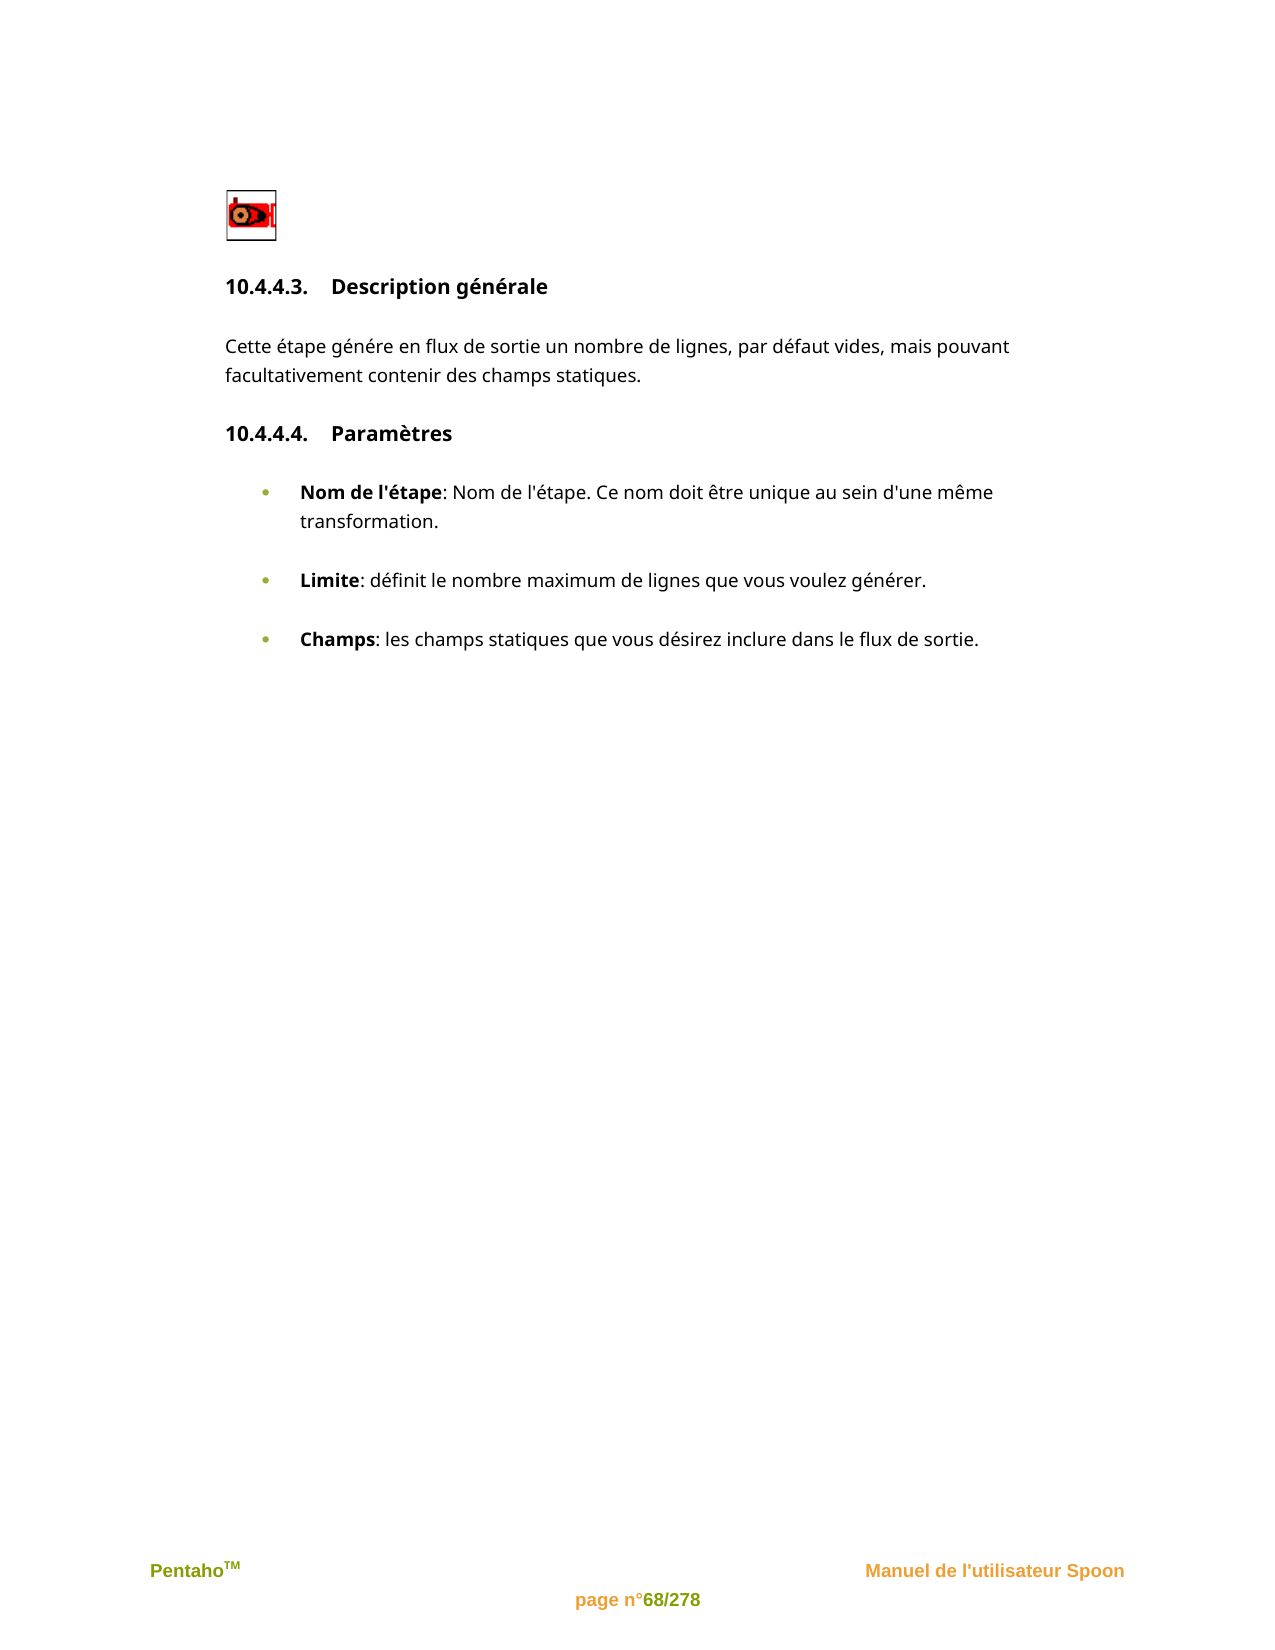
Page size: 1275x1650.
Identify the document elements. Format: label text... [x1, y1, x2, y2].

subtitle Paramètres [225, 418, 1125, 447]
text Cette étape génére en flux de sortie un nombre de lignes, par défaut vides, mais pouvant facultativement contenir des champs statiques. [225, 330, 1125, 388]
list Champs: les champs statiques que vous désirez inclure dans le flux de sortie. [262, 623, 1125, 652]
list Nom de l'étape: Nom de l'étape. Ce nom doit être unique au sein d'une même transformation. [262, 476, 1125, 534]
picture [226, 190, 277, 241]
list Limite: définit le nombre maximum de lignes que vous voulez générer. [262, 564, 1125, 593]
subtitle Description générale [225, 150, 1125, 300]
